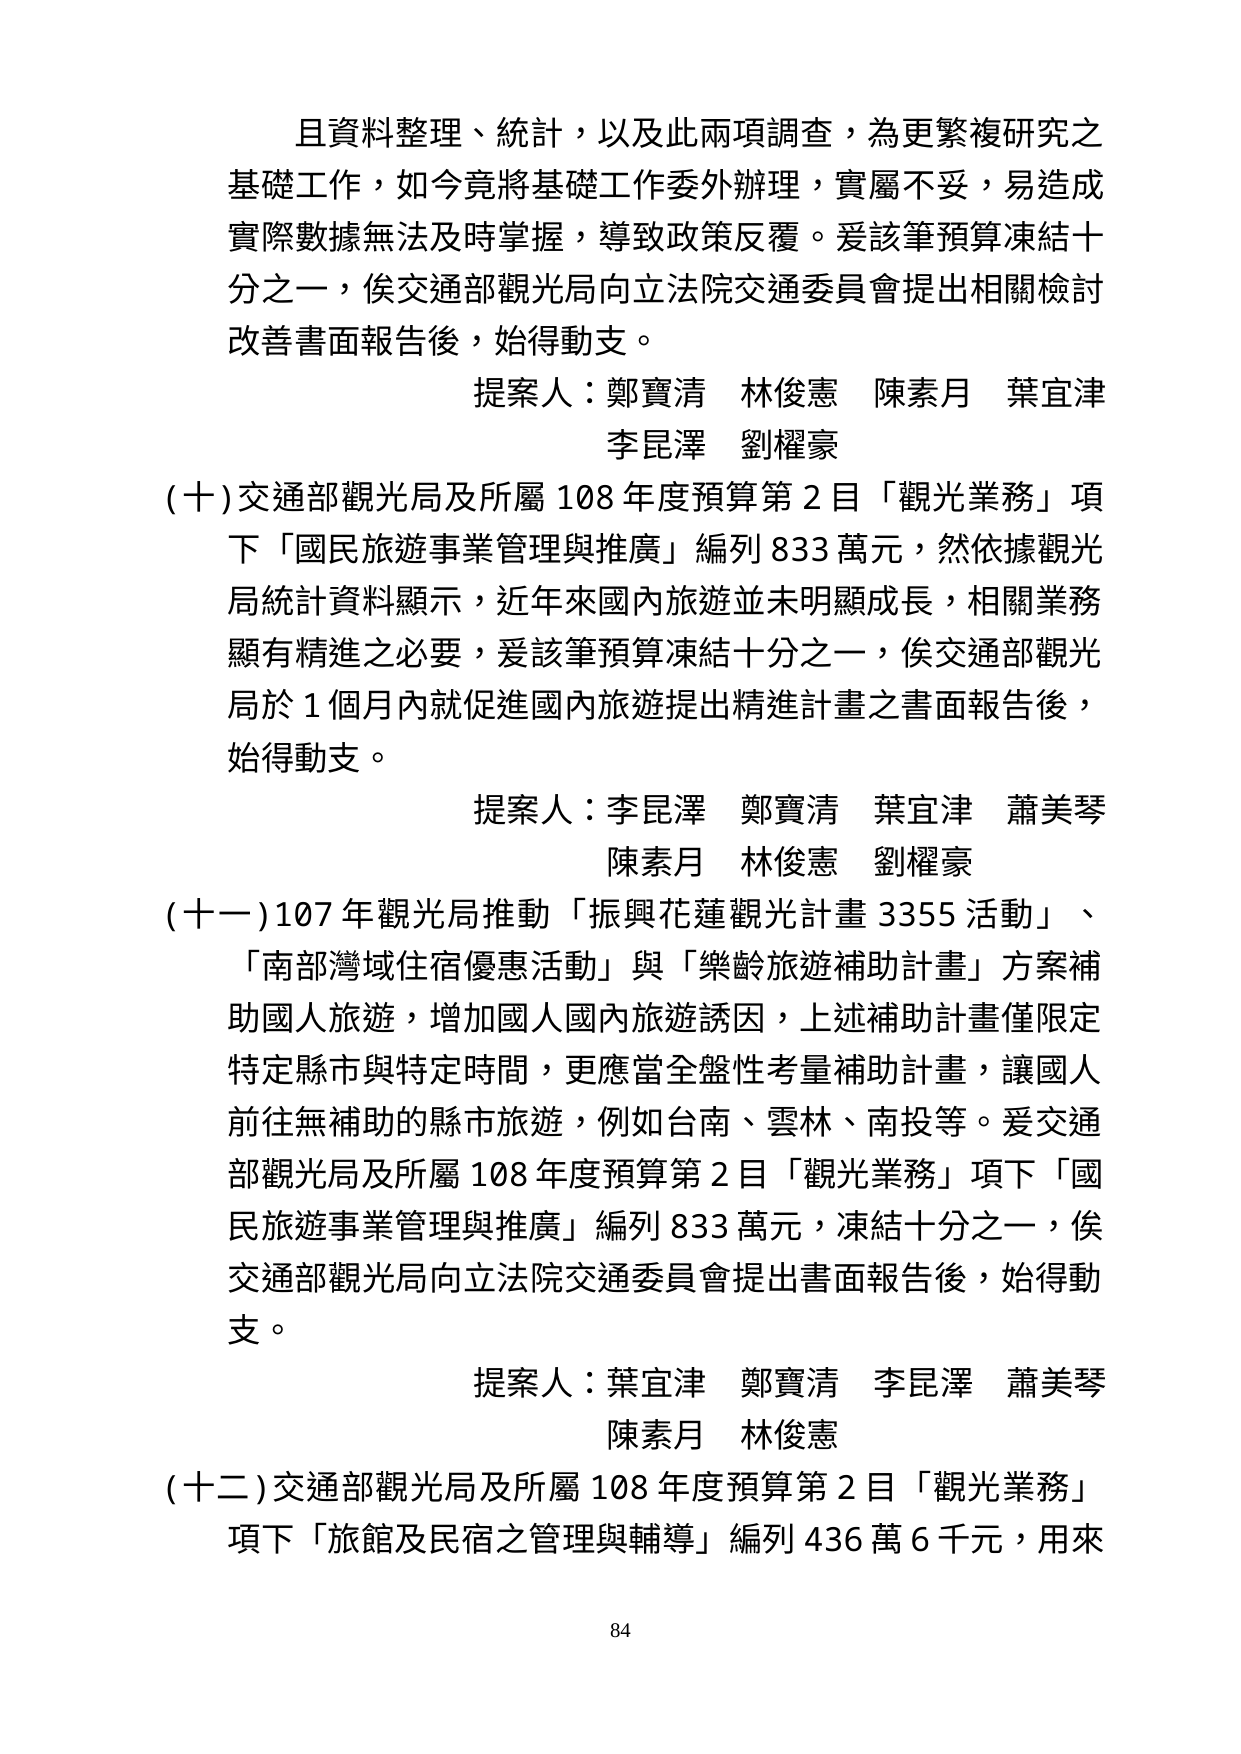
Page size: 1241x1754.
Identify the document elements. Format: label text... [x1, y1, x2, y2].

text 提案人：葉宜津 鄭寶清 李昆澤 蕭美琴 陳素月 林俊憲 [473, 1353, 1117, 1457]
text (十一)107年觀光局推動「振興花蓮觀光計畫3355活動」、「南部灣域住宿優惠活動」與「樂齡旅遊補助計畫」方案補助國人旅遊，增加國人國內旅遊誘因，上述補助計畫僅限定特定縣市與特定時間，更應當全盤性考量補助計畫，讓國人前往無補助的縣市旅遊，例如台南、雲林、南投等。爰交通部觀光局及所屬108年度預算第2目「觀光業務」項下「國民旅遊事業管理與推廣」編列833萬元，凍結十分之一，俟交通部觀光局向立法院交通委員會提出書面報告後，始得動支。 [161, 884, 1104, 1353]
text (十二)交通部觀光局及所屬108年度預算第2目「觀光業務」項下「旅館及民宿之管理與輔導」編列436萬6千元，用來 [161, 1457, 1104, 1562]
text 且資料整理、統計，以及此兩項調查，為更繁複研究之基礎工作，如今竟將基礎工作委外辦理，實屬不妥，易造成實際數據無法及時掌握，導致政策反覆。爰該筆預算凍結十分之一，俟交通部觀光局向立法院交通委員會提出相關檢討改善書面報告後，始得動支。 [227, 103, 1104, 364]
text (十)交通部觀光局及所屬108年度預算第2目「觀光業務」項下「國民旅遊事業管理與推廣」編列833萬元，然依據觀光局統計資料顯示，近年來國內旅遊並未明顯成長，相關業務顯有精進之必要，爰該筆預算凍結十分之一，俟交通部觀光局於1個月內就促進國內旅遊提出精進計畫之書面報告後，始得動支。 [161, 468, 1104, 780]
text 提案人：李昆澤 鄭寶清 葉宜津 蕭美琴陳素月 林俊憲 劉櫂豪 [473, 780, 1117, 884]
text 提案人：鄭寶清 林俊憲 陳素月 葉宜津 李昆澤 劉櫂豪 [473, 364, 1117, 468]
